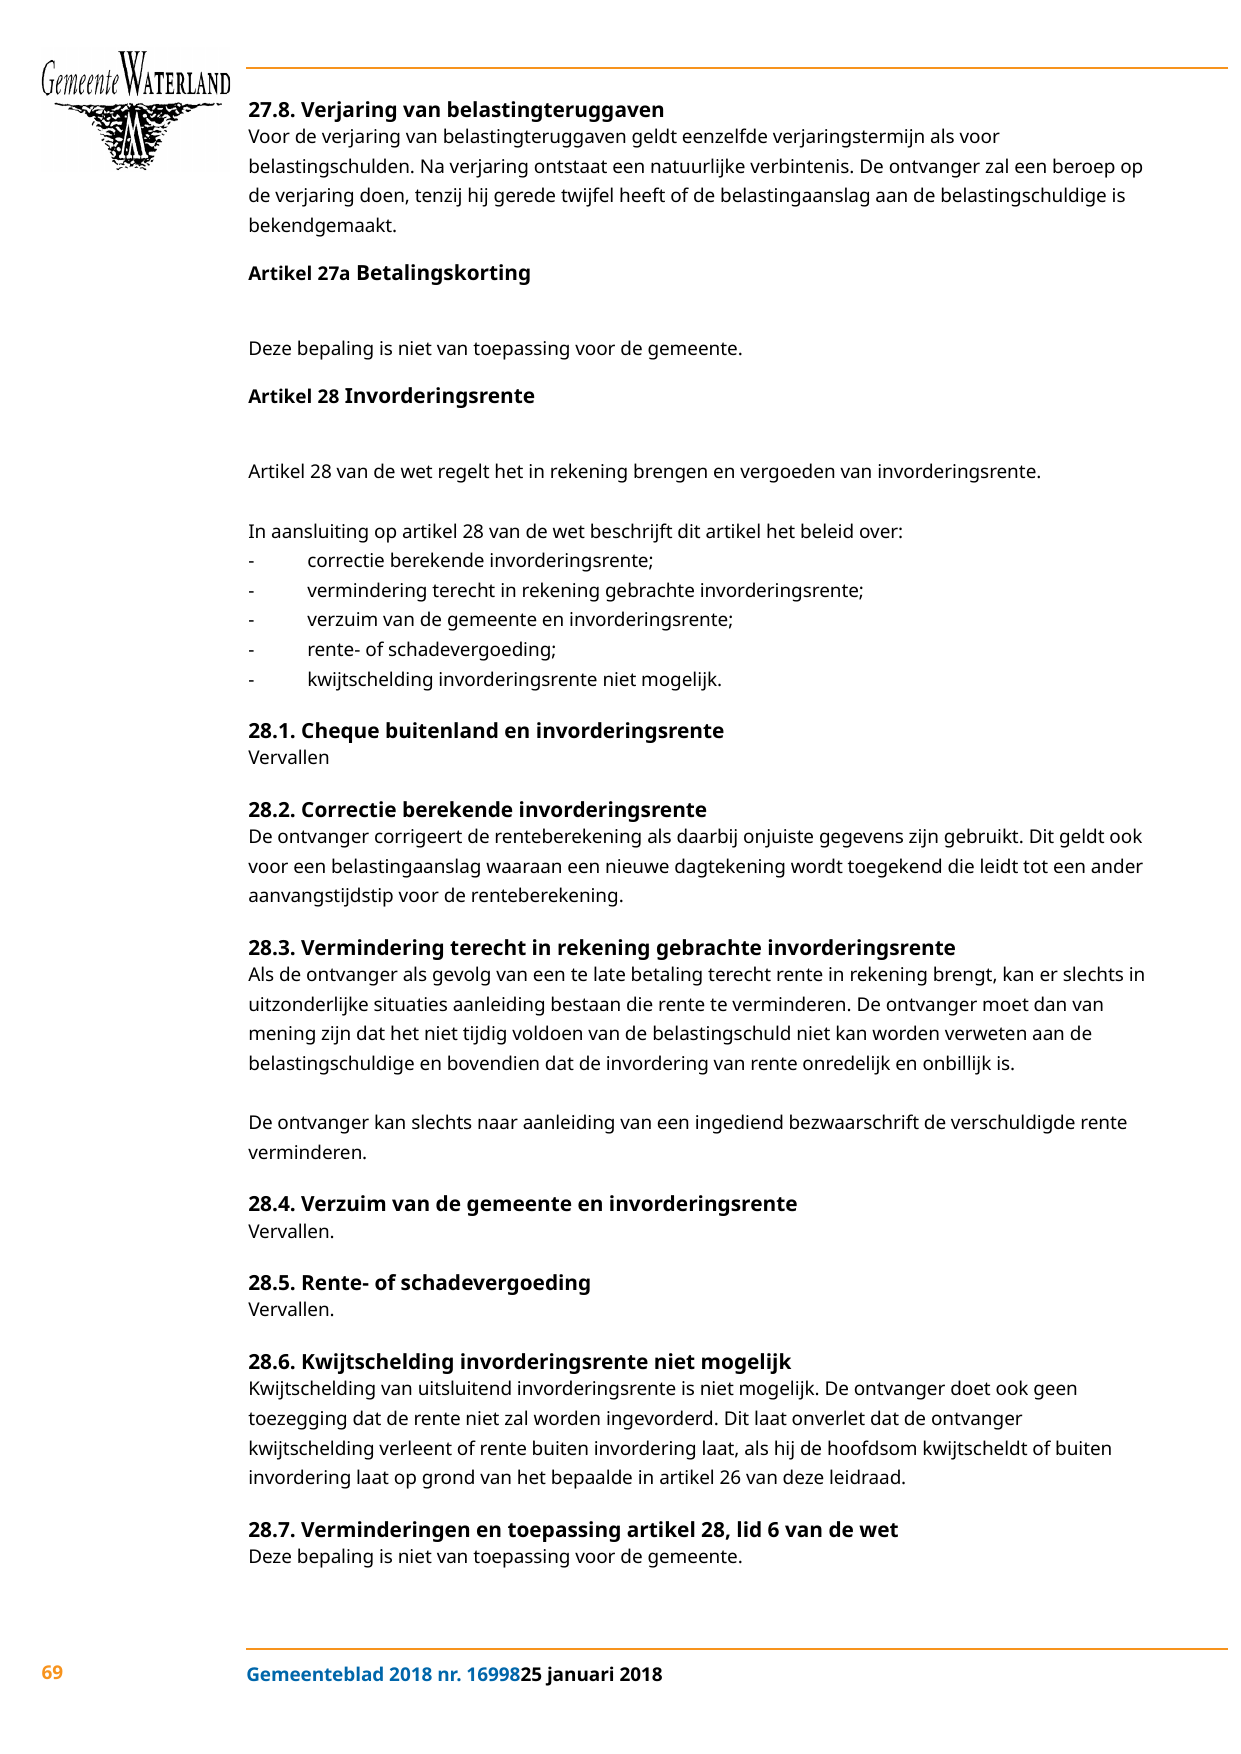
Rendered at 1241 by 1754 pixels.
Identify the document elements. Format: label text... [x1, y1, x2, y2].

text Artikel 28 Invorderingsrente [248, 381, 1152, 409]
list vermindering terecht in rekening gebrachte invorderingsrente; [248, 577, 1152, 603]
list kwijtschelding invorderingsrente niet mogelijk. [248, 666, 1152, 691]
list correctie berekende invorderingsrente; [248, 547, 1152, 573]
text Artikel 27a Betalingskorting [248, 258, 1152, 286]
list verzuim van de gemeente en invorderingsrente; [248, 607, 1152, 632]
text De ontvanger kan slechts naar aanleiding van een ingediend bezwaarschrift de verschuldigde rente verminderen. [248, 1109, 1152, 1165]
text 28.7. Verminderingen en toepassing artikel 28, lid 6 van de wet [248, 1515, 1152, 1543]
text Artikel 28 van de wet regelt het in rekening brengen en vergoeden van invorderingsrente. [248, 459, 1152, 484]
text Vervallen. [248, 1218, 1152, 1243]
text In aansluiting op artikel 28 van de wet beschrijft dit artikel het beleid over: [248, 518, 1152, 543]
text Deze bepaling is niet van toepassing voor de gemeente. [248, 1543, 1152, 1569]
text Vervallen [248, 744, 1152, 770]
picture [41, 47, 231, 172]
text 28.5. Rente- of schadevergoeding [248, 1268, 1152, 1297]
text Deze bepaling is niet van toepassing voor de gemeente. [248, 335, 1152, 361]
text De ontvanger corrigeert de renteberekening als daarbij onjuiste gegevens zijn gebruikt. Dit geldt ook voor een belastingaanslag waaraan een nieuwe dagtekening wordt toegekend die leidt tot een ander aanvangstijdstip voor de renteberekening. [248, 823, 1152, 908]
text Voor de verjaring van belastingteruggaven geldt eenzelfde verjaringstermijn als voor belastingschulden. Na verjaring ontstaat een natuurlijke verbintenis. De ontvanger zal een beroep op de verjaring doen, tenzij hij gerede twijfel heeft of de belastingaanslag aan de belastingschuldige is bekendgemaakt. [248, 123, 1152, 238]
text 27.8. Verjaring van belastingteruggaven [248, 95, 1152, 123]
text Kwijtschelding van uitsluitend invorderingsrente is niet mogelijk. De ontvanger doet ook geen toezegging dat de rente niet zal worden ingevorderd. Dit laat onverlet dat de ontvanger kwijtschelding verleent of rente buiten invordering laat, als hij de hoofdsom kwijtscheldt of buiten invordering laat op grond van het bepaalde in artikel 26 van deze leidraad. [248, 1376, 1152, 1490]
list rente- of schadevergoeding; [248, 636, 1152, 662]
text 28.4. Verzuim van de gemeente en invorderingsrente [248, 1189, 1152, 1218]
text 28.1. Cheque buitenland en invorderingsrente [248, 716, 1152, 744]
text Vervallen. [248, 1297, 1152, 1322]
text Als de ontvanger als gevolg van een te late betaling terecht rente in rekening brengt, kan er slechts in uitzonderlijke situaties aanleiding bestaan die rente te verminderen. De ontvanger moet dan van mening zijn dat het niet tijdig voldoen van de belastingschuld niet kan worden verweten aan de belastingschuldige en bovendien dat de invordering van rente onredelijk en onbillijk is. [248, 961, 1152, 1076]
text 28.3. Vermindering terecht in rekening gebrachte invorderingsrente [248, 933, 1152, 961]
text 28.6. Kwijtschelding invorderingsrente niet mogelijk [248, 1347, 1152, 1376]
text 28.2. Correctie berekende invorderingsrente [248, 795, 1152, 823]
